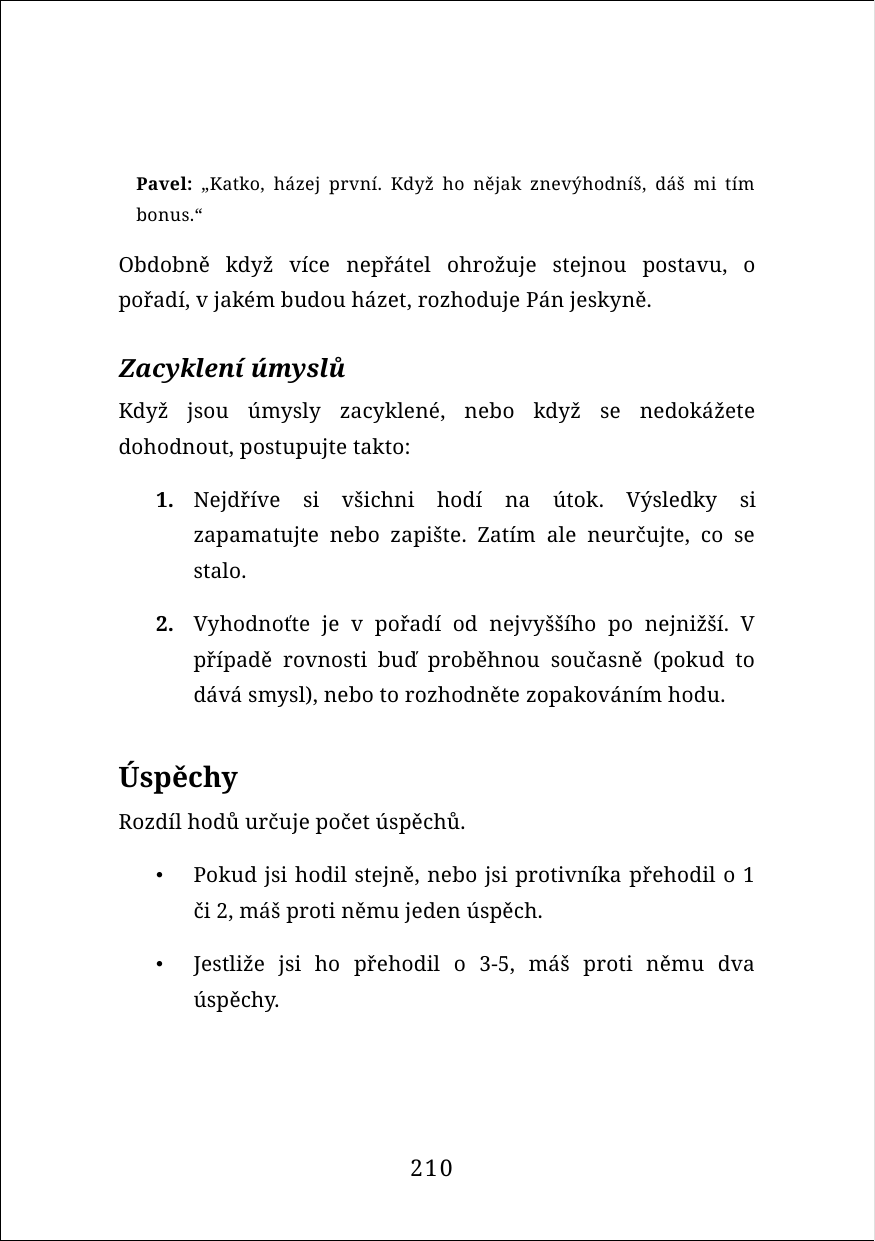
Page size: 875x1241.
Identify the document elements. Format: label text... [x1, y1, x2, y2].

text Obdobně když více nepřátel ohrožuje stejnou postavu, o pořadí, v jakém budou házet, rozhoduje Pán jeskyně. [118, 250, 756, 314]
list Nejdříve si všichni hodí na útok. Výsledky si zapamatujte nebo zapište. Zatím ale neurčujte, co se stalo. [156, 485, 756, 584]
text Rozdíl hodů určuje počet úspěchů. [118, 807, 756, 836]
list Pokud jsi hodil stejně, nebo jsi protivníka přehodil o 1 či 2, máš proti němu jeden úspěch. [156, 861, 756, 924]
list Vyhodnoťte je v pořadí od nejvyššího po nejnižší. V případě rovnosti buď proběhnou současně (pokud to dává smysl), nebo to rozhodněte zopakováním hodu. [156, 609, 756, 709]
subtitle Zacyklení úmyslů [118, 350, 756, 384]
text Když jsou úmysly zacyklené, nebo když se nedokážete dohodnout, postupujte takto: [118, 396, 756, 460]
subtitle Úspěchy [118, 757, 756, 796]
text Pavel: „Katko, házej první. Když ho nějak znevýhodníš, dáš mi tím bonus.“ [136, 172, 756, 226]
list Jestliže jsi ho přehodil o 3-5, máš proti němu dva úspěchy. [156, 949, 756, 1013]
